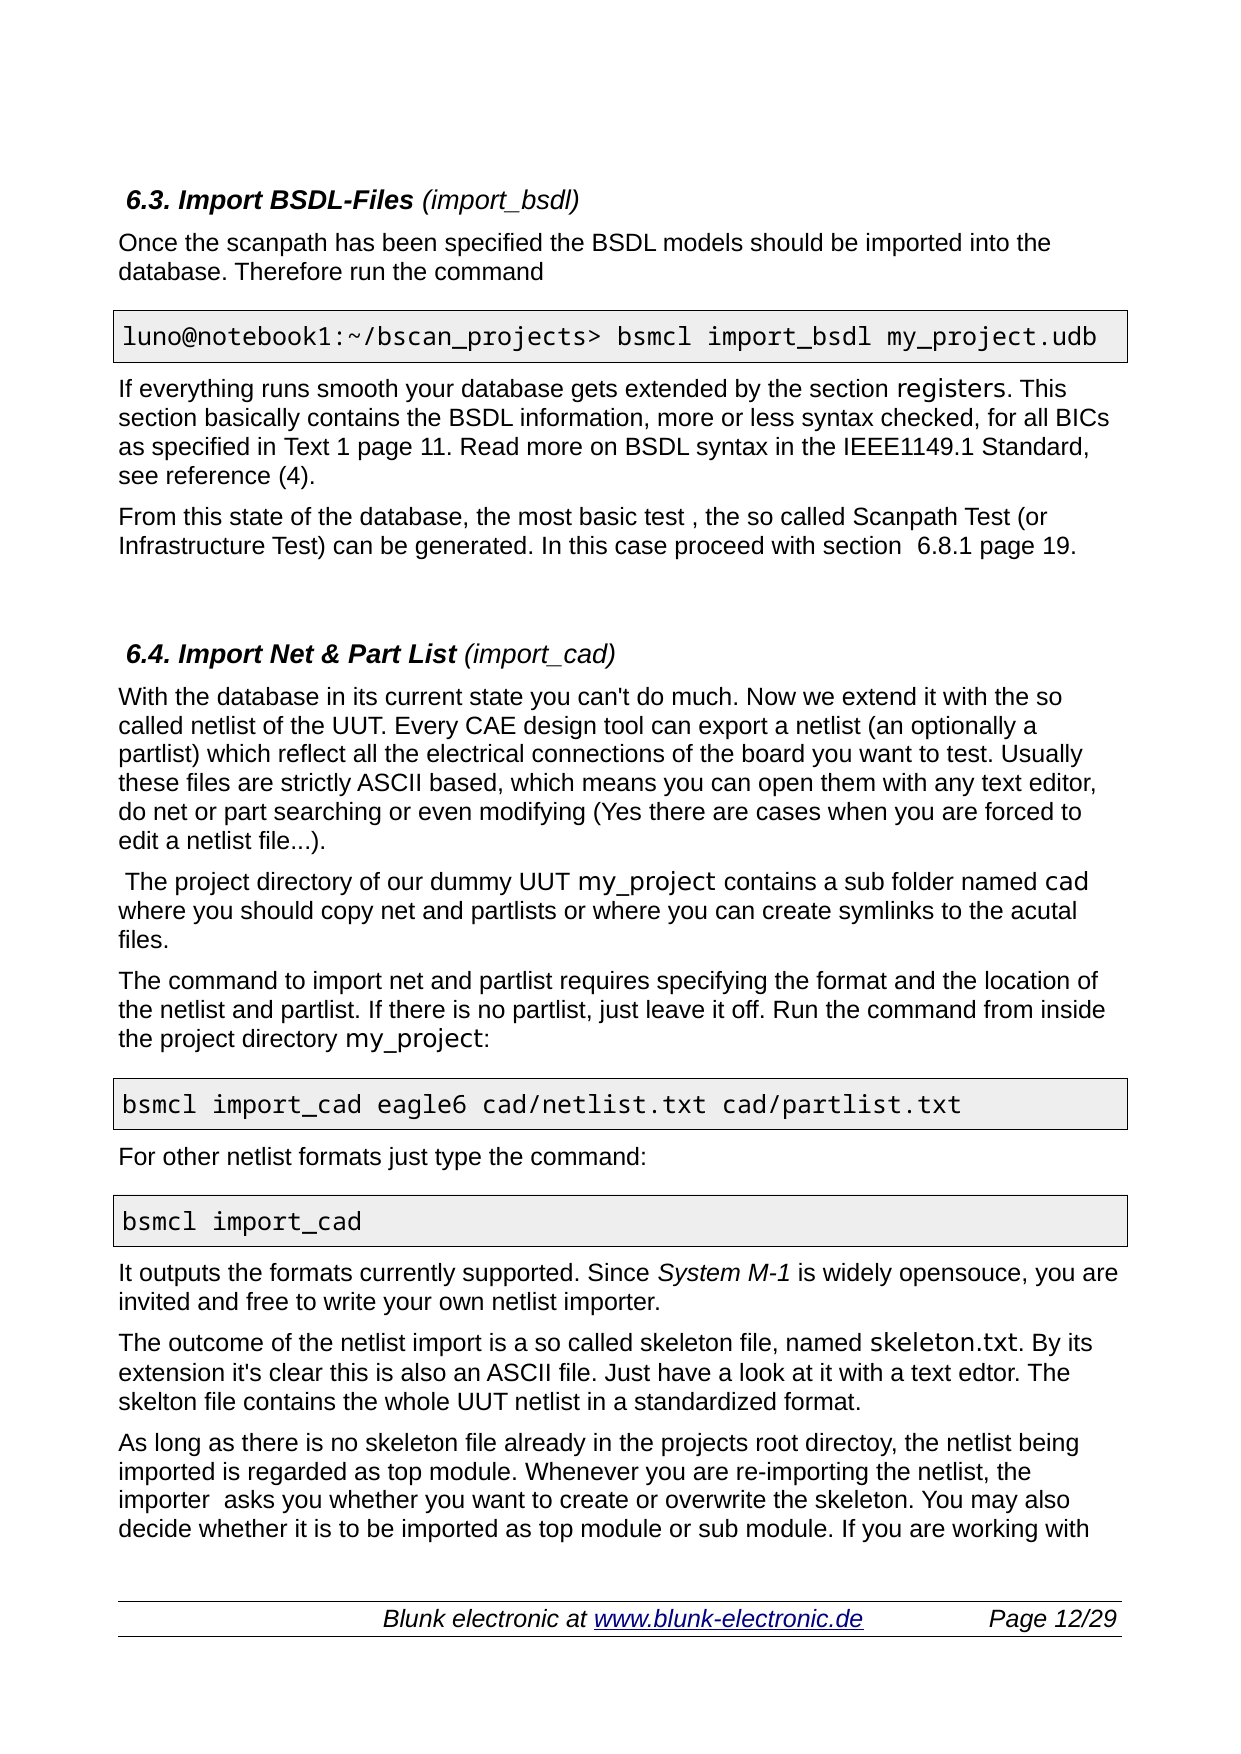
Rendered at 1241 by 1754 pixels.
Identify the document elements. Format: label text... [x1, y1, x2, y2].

text bsmcl import_cad eagle6 cad/netlist.txt cad/partlist.txt [122, 1087, 1118, 1121]
text bsmcl import_cad [122, 1203, 1118, 1238]
text luno@notebook1:~/bscan_projects> bsmcl import_bsdl my_project.udb [122, 319, 1118, 353]
subtitle Import Net & Part List (import_cad) [118, 638, 1122, 669]
text It outputs the formats currently supported. Since System M-1 is widely opensouce, you are invited and free to write your own netlist importer. [118, 1247, 1122, 1316]
text The project directory of our dummy UUT my_project contains a sub folder named cad where you should copy net and partlists or where you can create symlinks to the acutal files. [118, 867, 1122, 954]
text Once the scanpath has been specified the BSDL models should be imported into the database. Therefore run the command [118, 228, 1122, 286]
subtitle Import BSDL-Files (import_bsdl) [118, 184, 1122, 216]
text As long as there is no skeleton file already in the projects root directoy, the netlist being imported is regarded as top module. Whenever you are re-importing the netlist, the importer asks you whether you want to create or overwrite the skeleton. You may also decide whether it is to be imported as top module or sub module. If you are working with [118, 1428, 1122, 1543]
text For other netlist formats just type the command: [118, 1130, 1122, 1170]
text With the database in its current state you can't do much. Now we extend it with the so called netlist of the UUT. Every CAE design tool can export a netlist (an optionally a partlist) which reflect all the electrical connections of the board you want to test. Usually these files are strictly ASCII based, which means you can open them with any text editor, do net or part searching or even modifying (Yes there are cases when you are forced to edit a netlist file...). [118, 682, 1122, 854]
text [118, 298, 1122, 310]
text [118, 1066, 1122, 1078]
text From this state of the database, the most basic test , the so called Scanpath Test (or Infrastructure Test) can be generated. In this case proceed with section 6.8.1 page 19. [118, 502, 1122, 559]
text The outcome of the netlist import is a so called skeleton file, named skeleton.txt. By its extension it's clear this is also an ASCII file. Just have a look at it with a text edtor. The skelton file contains the whole UUT netlist in a standardized format. [118, 1328, 1122, 1415]
text If everything runs smooth your database gets extended by the section registers. This section basically contains the BSDL information, more or less syntax checked, for all BICs as specified in Text 1 page 11. Read more on BSDL syntax in the IEEE1149.1 Standard, see reference (4). [118, 363, 1122, 489]
text [118, 1183, 1122, 1194]
text The command to import net and partlist requires specifying the format and the location of the netlist and partlist. If there is no partlist, just leave it off. Run the command from inside the project directory my_project: [118, 966, 1122, 1053]
